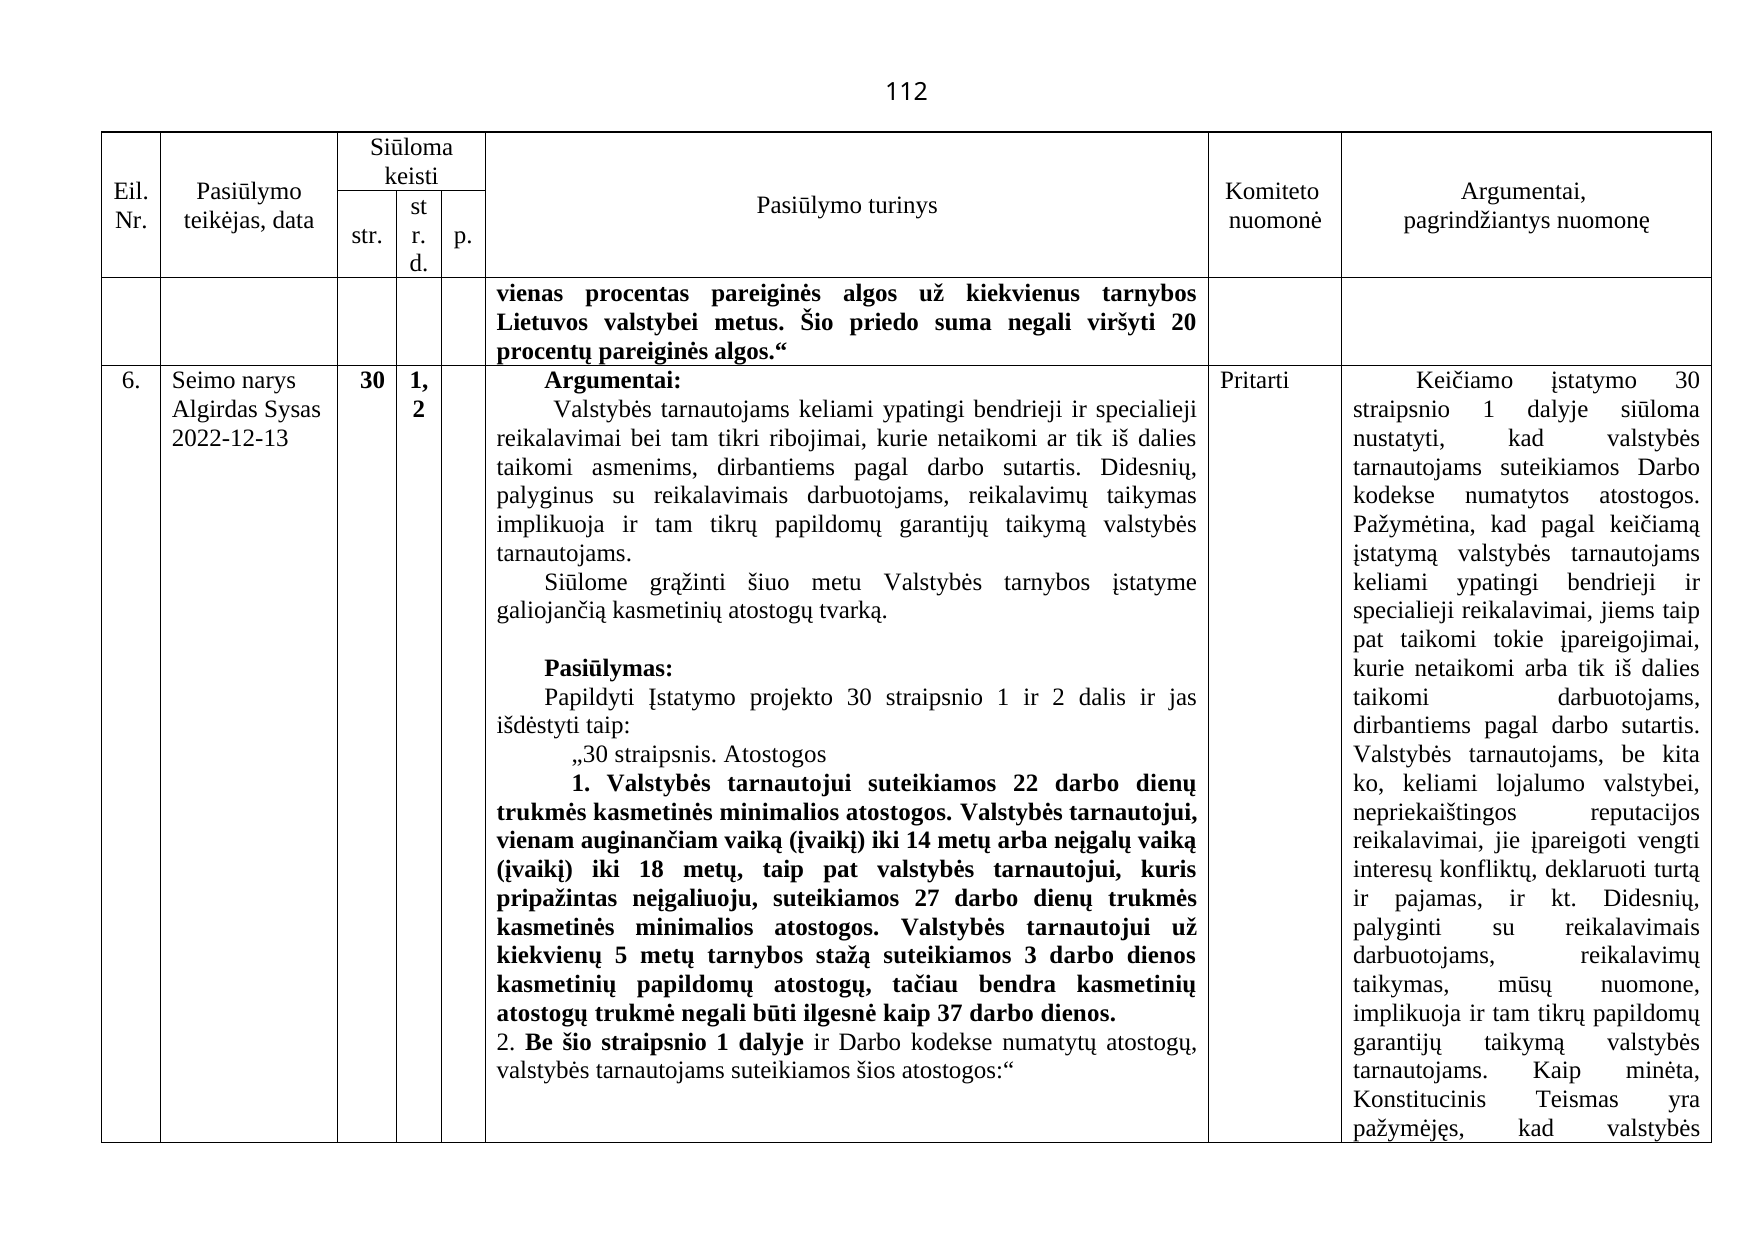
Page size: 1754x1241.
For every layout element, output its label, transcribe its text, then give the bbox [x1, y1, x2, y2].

table_header Komiteto nuomonė [1209, 133, 1341, 277]
table_header Eil. Nr. [102, 133, 160, 277]
table_header Pasiūlymo teikėjas, data [161, 133, 337, 277]
table_cell [397, 278, 441, 364]
table_cell [442, 366, 485, 1142]
table_header Siūloma keisti [338, 133, 485, 190]
table_cell [1342, 278, 1711, 364]
table_cell 6. [102, 366, 160, 1142]
table_cell 30 [338, 366, 396, 1142]
table_cell Seimo narys Algirdas Sysas 2022-12-13 [161, 366, 337, 1142]
table_cell Pritarti [1209, 366, 1341, 1142]
table_cell Argumentai: Valstybės tarnautojams keliami ypatingi bendrieji ir specialieji reikalavimai bei tam tikri ribojimai, kurie netaikomi ar tik iš dalies taikomi asmenims, dirbantiems pagal darbo sutartis. Didesnių, palyginus su reikalavimais darbuotojams, reikalavimų taikymas implikuoja ir tam tikrų papildomų garantijų taikymą valstybės tarnautojams. Siūlome grąžinti šiuo metu Valstybės tarnybos įstatyme galiojančią kasmetinių atostogų tvarką. Pasiūlymas: Papildyti Įstatymo projekto 30 straipsnio 1 ir 2 dalis ir jas išdėstyti taip: „30 straipsnis. Atostogos 1. Valstybės tarnautojui suteikiamos 22 darbo dienų trukmės kasmetinės minimalios atostogos. Valstybės tarnautojui, vienam auginančiam vaiką (įvaikį) iki 14 metų arba neįgalų vaiką (įvaikį) iki 18 metų, taip pat valstybės tarnautojui, kuris pripažintas neįgaliuoju, suteikiamos 27 darbo dienų trukmės kasmetinės minimalios atostogos. Valstybės tarnautojui už kiekvienų 5 metų tarnybos stažą suteikiamos 3 darbo dienos kasmetinių papildomų atostogų, tačiau bendra kasmetinių atostogų trukmė negali būti ilgesnė kaip 37 darbo dienos. 2. Be šio straipsnio 1 dalyje ir Darbo kodekse numatytų atostogų, valstybės tarnautojams suteikiamos šios atostogos:“ [486, 366, 1208, 1142]
table_header Argumentai, pagrindžiantys nuomonę [1342, 133, 1711, 277]
table_cell 1, 2 [397, 366, 441, 1142]
table_cell [161, 278, 337, 364]
table_cell [338, 278, 396, 364]
table_cell [1209, 278, 1341, 364]
table_cell [102, 278, 160, 364]
table_cell Keičiamo įstatymo 30 straipsnio 1 dalyje siūloma nustatyti, kad valstybės tarnautojams suteikiamos Darbo kodekse numatytos atostogos. Pažymėtina, kad pagal keičiamą įstatymą valstybės tarnautojams keliami ypatingi bendrieji ir specialieji reikalavimai, jiems taip pat taikomi tokie įpareigojimai, kurie netaikomi arba tik iš dalies taikomi darbuotojams, dirbantiems pagal darbo sutartis. Valstybės tarnautojams, be kita ko, keliami lojalumo valstybei, nepriekaištingos reputacijos reikalavimai, jie įpareigoti vengti interesų konfliktų, deklaruoti turtą ir pajamas, ir kt. Didesnių, palyginti su reikalavimais darbuotojams, reikalavimų taikymas, mūsų nuomone, implikuoja ir tam tikrų papildomų garantijų taikymą valstybės tarnautojams. Kaip minėta, Konstitucinis Teismas yra pažymėjęs, kad valstybės [1342, 366, 1711, 1142]
table_cell p. [442, 191, 485, 277]
table_cell str. d. [397, 191, 441, 277]
table_header Pasiūlymo turinys [486, 133, 1208, 277]
table_cell str. [338, 191, 396, 277]
table_cell [442, 278, 485, 364]
